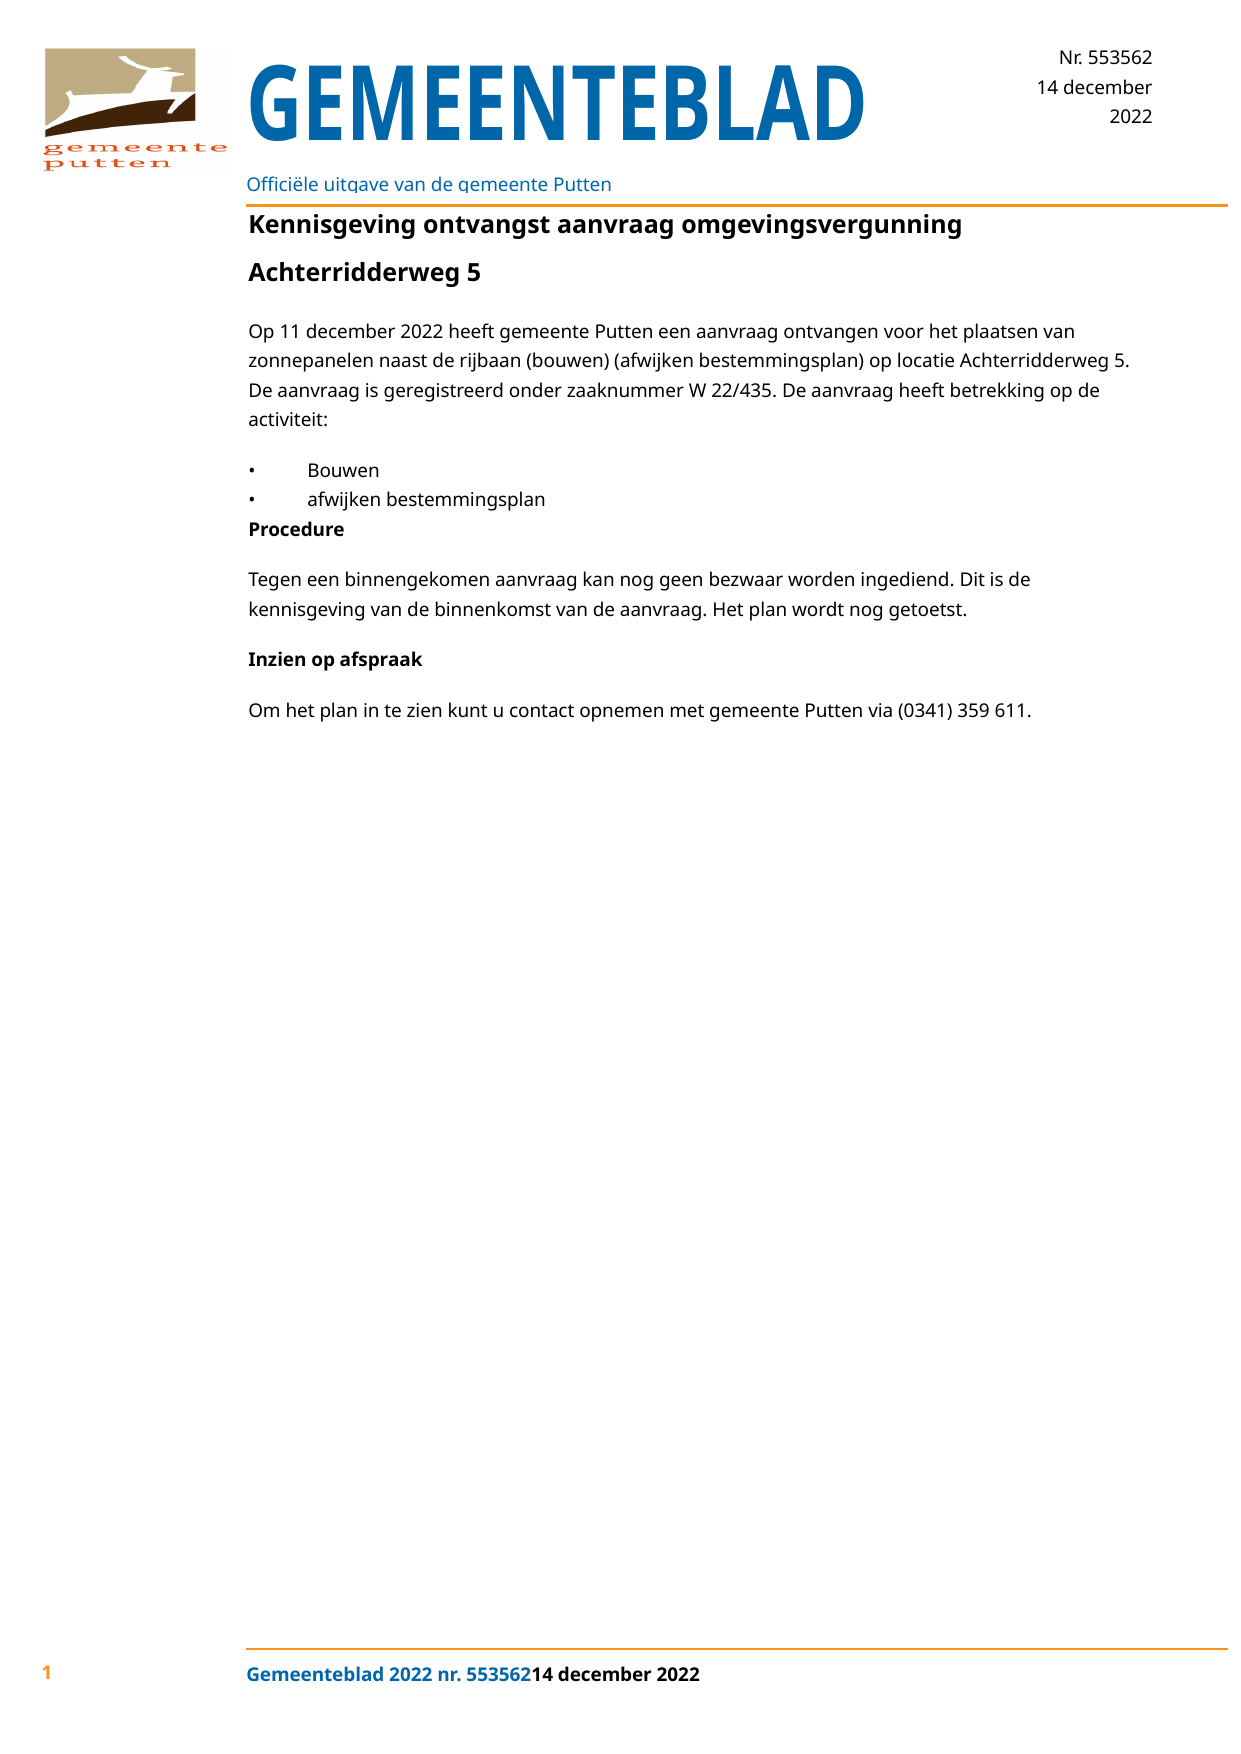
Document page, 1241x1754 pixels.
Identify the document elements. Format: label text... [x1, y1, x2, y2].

picture [41, 47, 231, 172]
text Op 11 december 2022 heeft gemeente Putten een aanvraag ontvangen voor het plaatsen van zonnepanelen naast de rijbaan (bouwen) (afwijken bestemmingsplan) op locatie Achterridderweg 5. De aanvraag is geregistreerd onder zaaknummer W 22/435. De aanvraag heeft betrekking op de activiteit: [248, 318, 1152, 432]
list afwijken bestemmingsplan [248, 487, 1152, 512]
text Procedure [248, 516, 1152, 542]
list Bouwen [248, 457, 1152, 483]
text Kennisgeving ontvangst aanvraag omgevingsvergunning Achterridderweg 5 [248, 207, 1152, 288]
text Tegen een binnengekomen aanvraag kan nog geen bezwaar worden ingediend. Dit is de kennisgeving van de binnenkomst van de aanvraag. Het plan wordt nog getoetst. [248, 567, 1152, 622]
text Om het plan in te zien kunt u contact opnemen met gemeente Putten via (0341) 359 611. [248, 697, 1152, 723]
text Inzien op afspraak [248, 647, 1152, 672]
